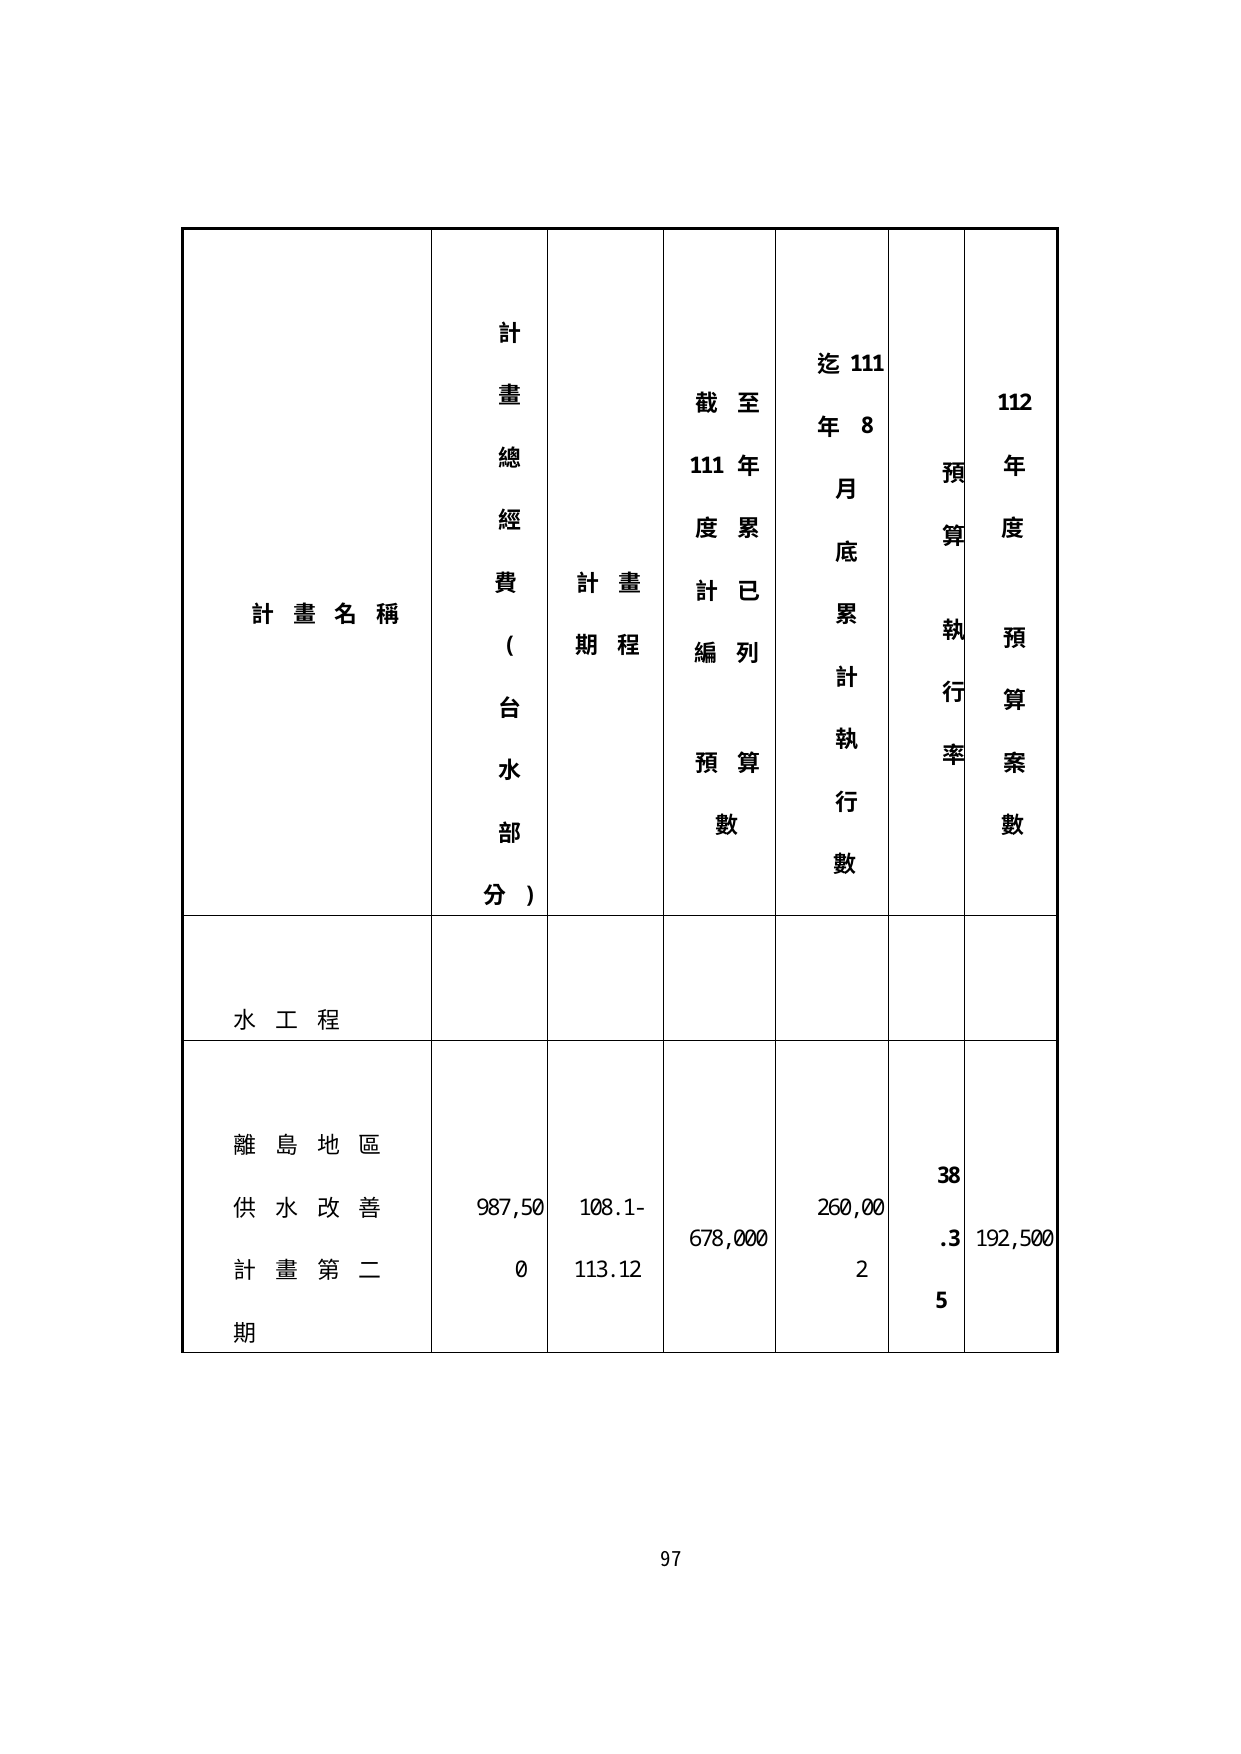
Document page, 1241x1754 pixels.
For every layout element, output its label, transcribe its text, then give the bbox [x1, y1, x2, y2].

table_header 計畫期程 [548, 230, 663, 915]
table_cell 38.35 [889, 1041, 964, 1352]
table_cell [548, 916, 663, 1040]
table_cell [664, 916, 775, 1040]
table_header 計畫總經費(台水部分) [432, 230, 547, 915]
table_header 迄111年8月底累計執行數 [776, 230, 888, 915]
table_cell 水工程 [184, 916, 431, 1040]
table_cell [776, 916, 888, 1040]
table_header 112年度 預算案數 [965, 230, 1056, 915]
table_cell [432, 916, 547, 1040]
table_cell 離島地區供水改善計畫第二期 [184, 1041, 431, 1352]
table_cell [889, 916, 964, 1040]
table_cell 108.1-113.12 [548, 1041, 663, 1352]
table_header 預算 執行率 [889, 230, 964, 915]
table_header 計畫名稱 [184, 230, 431, 915]
table_cell [965, 916, 1056, 1040]
table_cell 260,002 [776, 1041, 888, 1352]
table_cell 987,500 [432, 1041, 547, 1352]
table_cell 192,500 [965, 1041, 1056, 1352]
table_cell 678,000 [664, 1041, 775, 1352]
table_header 截至111年度累計已編列 預算數 [664, 230, 775, 915]
